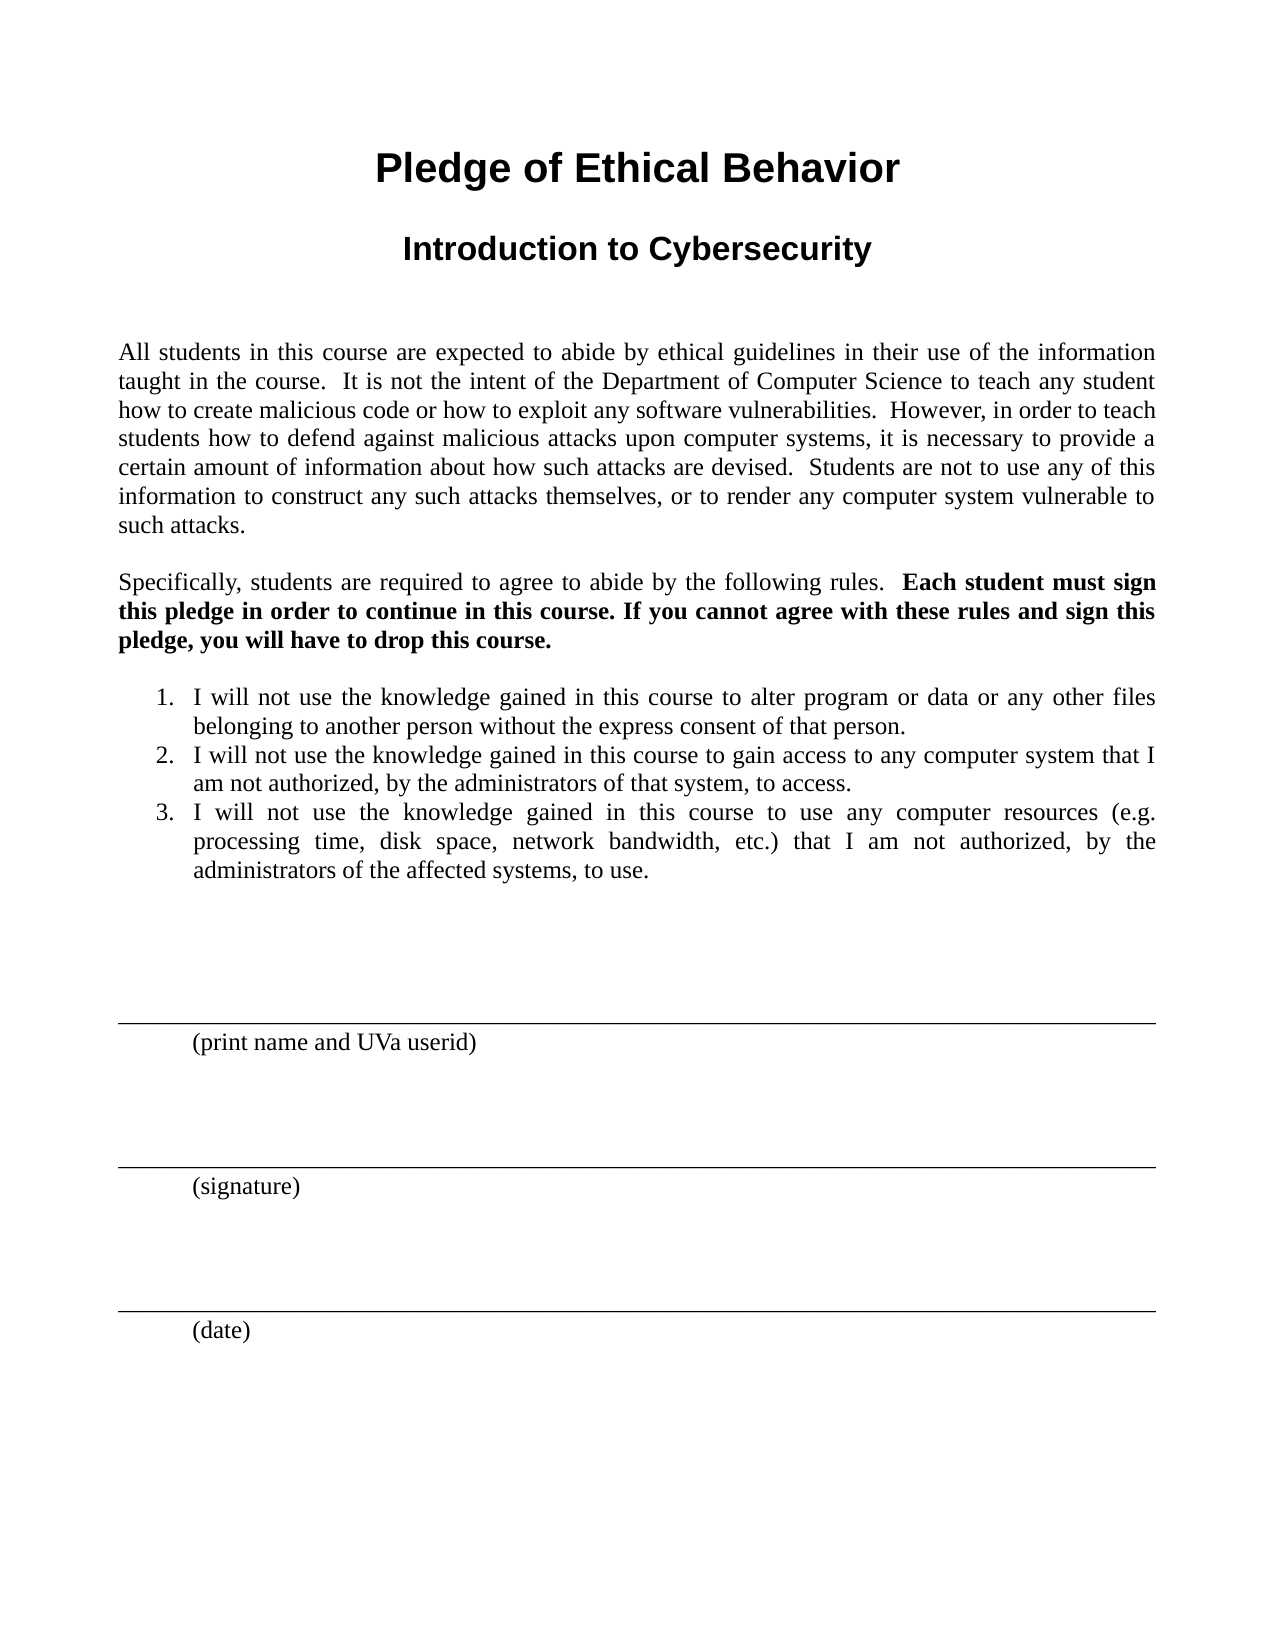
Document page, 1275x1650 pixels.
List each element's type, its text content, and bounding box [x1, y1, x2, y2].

list I will not use the knowledge gained in this course to use any computer resources (e.g. processing time, disk space, network bandwidth, etc.) that I am not authorized, by the administrators of the affected systems, to use. [156, 797, 1157, 883]
subtitle Pledge of Ethical Behavior [118, 143, 1157, 191]
list I will not use the knowledge gained in this course to gain access to any computer system that I am not authorized, by the administrators of that system, to access. [156, 740, 1157, 797]
list I will not use the knowledge gained in this course to alter program or data or any other files belonging to another person without the express consent of that person. [156, 682, 1157, 740]
text ___________________________________________________________________________________ [118, 1286, 1157, 1315]
text All students in this course are expected to abide by ethical guidelines in their use of the information taught in the course. It is not the intent of the Department of Computer Science to teach any student how to create malicious code or how to exploit any software vulnerabilities. However, in order to teach students how to defend against malicious attacks upon computer systems, it is necessary to provide a certain amount of information about how such attacks are devised. Students are not to use any of this information to construct any such attacks themselves, or to render any computer system vulnerable to such attacks. [118, 337, 1157, 538]
text ___________________________________________________________________________________ [118, 998, 1157, 1027]
text (print name and UVa userid) [118, 1027, 1157, 1056]
text (signature) [118, 1171, 1157, 1200]
text ___________________________________________________________________________________ [118, 1142, 1157, 1171]
text Specifically, students are required to agree to abide by the following rules. Each student must sign this pledge in order to continue in this course. If you cannot agree with these rules and sign this pledge, you will have to drop this course. [118, 567, 1157, 653]
text (date) [118, 1315, 1157, 1343]
subtitle Introduction to Cybersecurity [118, 228, 1157, 267]
